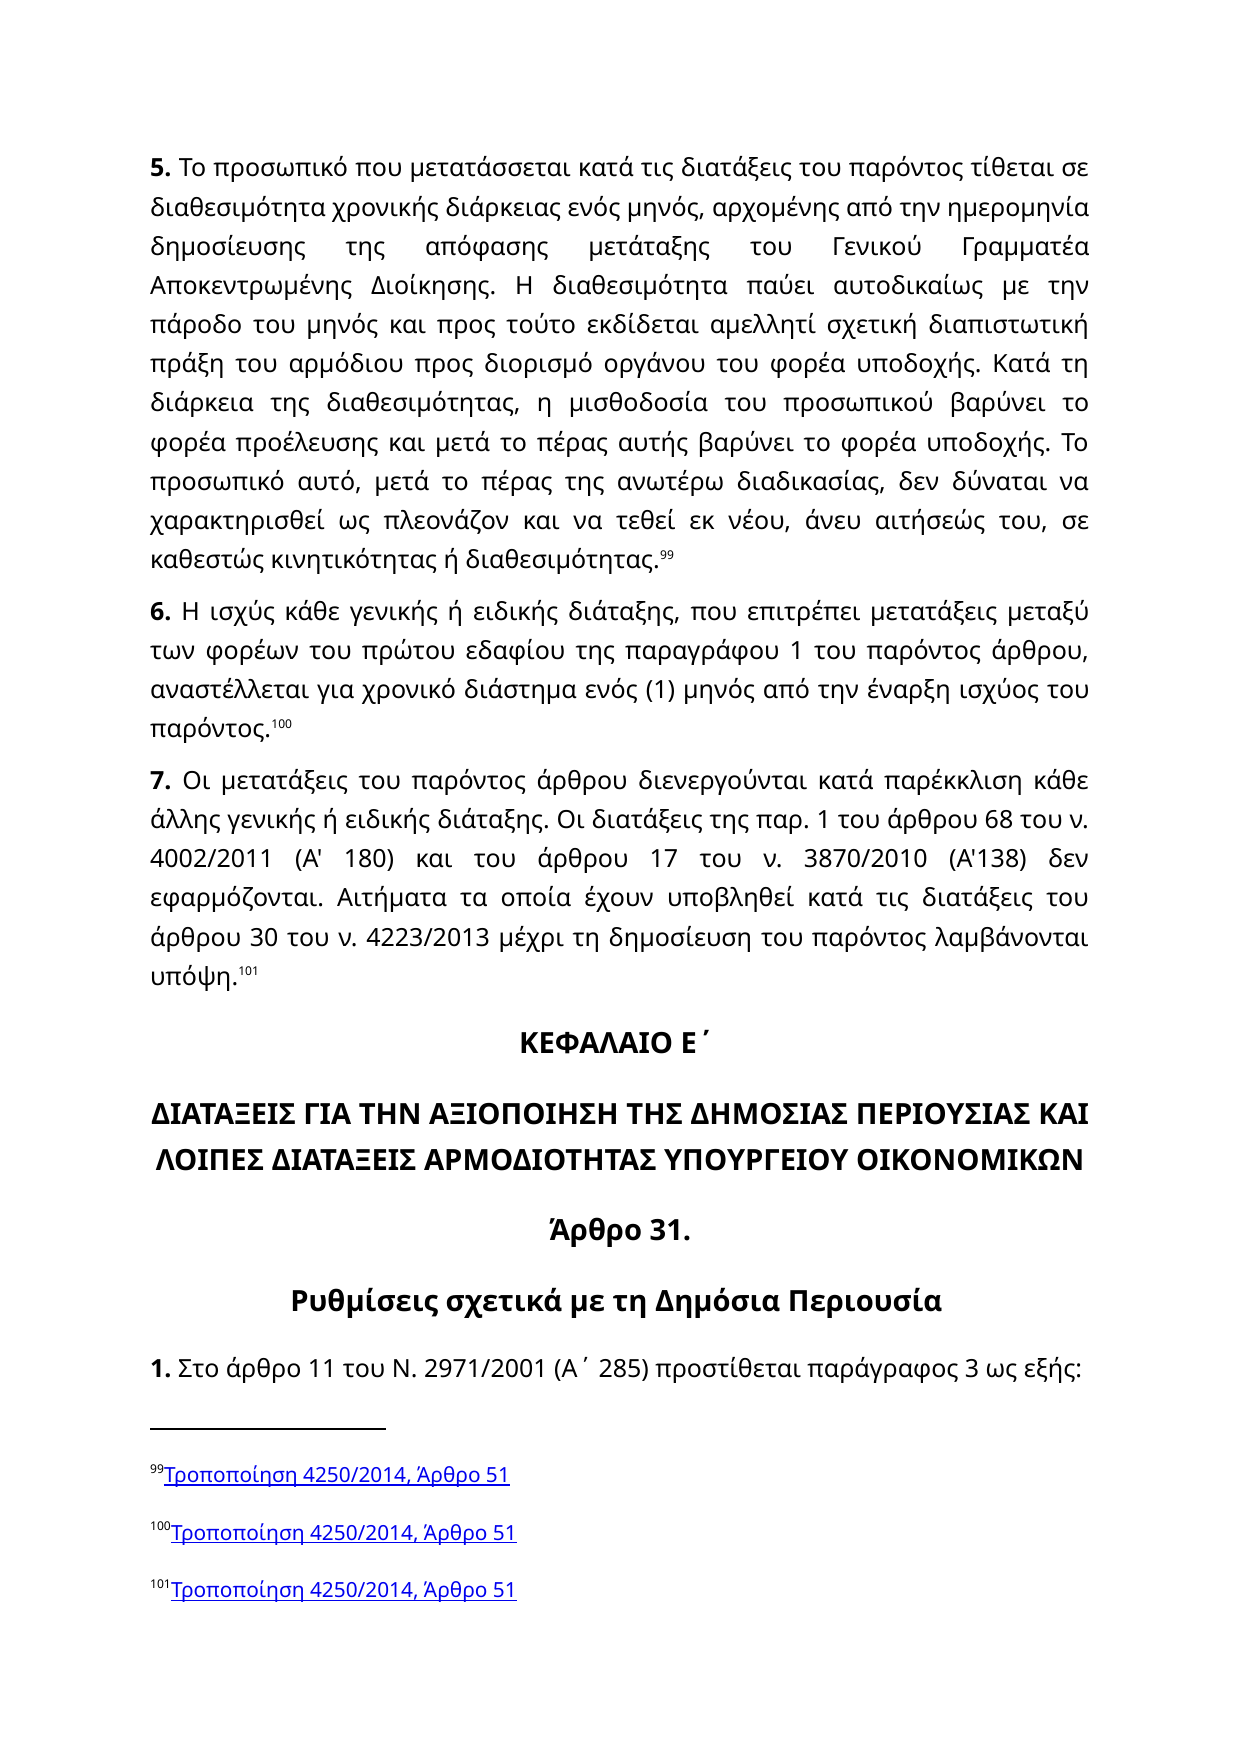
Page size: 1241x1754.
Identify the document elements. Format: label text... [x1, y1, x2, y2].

text 7. Οι μετατάξεις του παρόντος άρθρου διενεργούνται κατά παρέκκλιση κάθε άλλης γενικής ή ειδικής διάταξης. Οι διατάξεις της παρ. 1 του άρθρου 68 του ν. 4002/2011 (Α' 180) και του άρθρου 17 του ν. 3870/2010 (Α'138) δεν εφαρμόζονται. Αιτήματα τα οποία έχουν υποβληθεί κατά τις διατάξεις του άρθρου 30 του ν. 4223/2013 μέχρι τη δημοσίευση του παρόντος λαμβάνονται υπόψη. [150, 762, 1090, 992]
subtitle Ρυθμίσεις σχετικά με τη Δημόσια Περιουσία [150, 1280, 1090, 1320]
text 5. Το προσωπικό που μετατάσσεται κατά τις διατάξεις του παρόντος τίθεται σε διαθεσιμότητα χρονικής διάρκειας ενός μηνός, αρχομένης από την ημερομηνία δημοσίευσης της απόφασης μετάταξης του Γενικού Γραμματέα Αποκεντρωμένης Διοίκησης. Η διαθεσιμότητα παύει αυτοδικαίως με την πάροδο του μηνός και προς τούτο εκδίδεται αμελλητί σχετική διαπιστωτική πράξη του αρμόδιου προς διορισμό οργάνου του φορέα υποδοχής. Κατά τη διάρκεια της διαθεσιμότητας, η μισθοδοσία του προσωπικού βαρύνει το φορέα προέλευσης και μετά το πέρας αυτής βαρύνει το φορέα υποδοχής. Το προσωπικό αυτό, μετά το πέρας της ανωτέρω διαδικασίας, δεν δύναται να χαρακτηρισθεί ως πλεονάζον και να τεθεί εκ νέου, άνευ αιτήσεώς του, σε καθεστώς κινητικότητας ή διαθεσιμότητας. [150, 150, 1090, 576]
text Τροποποίηση 4250/2014, Άρθρο 51 [150, 1518, 1090, 1546]
text 6. Η ισχύς κάθε γενικής ή ειδικής διάταξης, που επιτρέπει μετατάξεις μεταξύ των φορέων του πρώτου εδαφίου της παραγράφου 1 του παρόντος άρθρου, αναστέλλεται για χρονικό διάστημα ενός (1) μηνός από την έναρξη ισχύος του παρόντος. [150, 593, 1090, 745]
subtitle ΔΙΑΤΑΞΕΙΣ ΓΙΑ ΤΗΝ ΑΞΙΟΠΟΙΗΣΗ ΤΗΣ ΔΗΜΟΣΙΑΣ ΠΕΡΙΟΥΣΙΑΣ ΚΑΙ ΛΟΙΠΕΣ ΔΙΑΤΑΞΕΙΣ ΑΡΜΟΔΙΟΤΗΤΑΣ ΥΠΟΥΡΓΕΙΟΥ ΟΙΚΟΝΟΜΙΚΩΝ [150, 1093, 1090, 1178]
subtitle ΚΕΦΑΛΑΙΟ Ε΄ [150, 1022, 1090, 1062]
subtitle Άρθρο 31. [150, 1209, 1090, 1249]
text Τροποποίηση 4250/2014, Άρθρο 51 [150, 1576, 1090, 1604]
text Τροποποίηση 4250/2014, Άρθρο 51 [150, 1460, 1090, 1489]
text 1. Στο άρθρο 11 του Ν. 2971/2001 (Α΄ 285) προστίθεται παράγραφος 3 ως εξής: [150, 1351, 1090, 1385]
